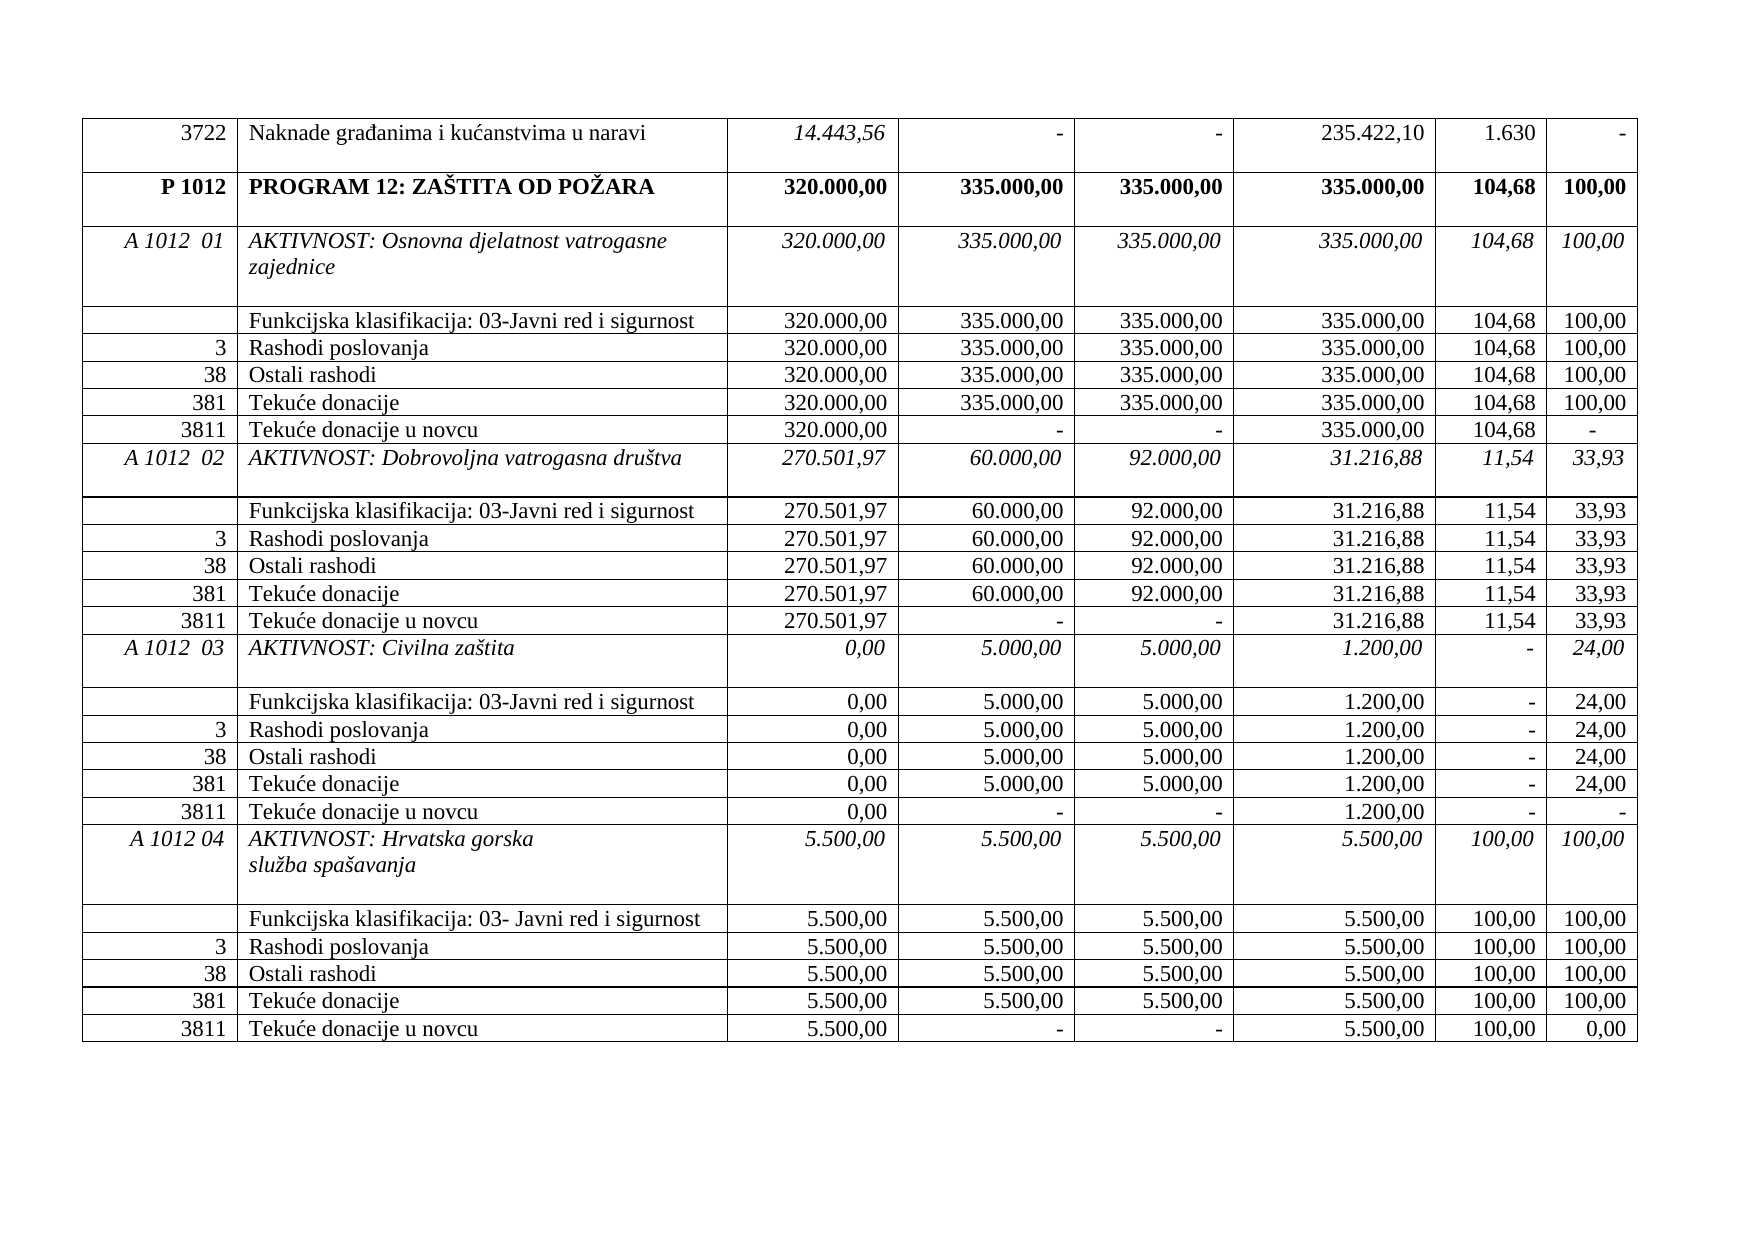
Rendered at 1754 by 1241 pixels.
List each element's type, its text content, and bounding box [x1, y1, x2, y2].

table_cell 0,00 [728, 743, 898, 769]
table_cell 0,00 [728, 688, 898, 714]
table_cell 320.000,00 [728, 307, 898, 333]
table_cell 33,93 [1547, 580, 1637, 606]
table_cell 381 [83, 389, 237, 415]
table_cell - [1547, 119, 1637, 172]
table_cell 3 [83, 334, 237, 361]
table_cell 3811 [83, 416, 237, 443]
table_cell 5.000,00 [1075, 716, 1233, 742]
table_cell 5.000,00 [1075, 743, 1233, 769]
table_cell 5.000,00 [899, 716, 1074, 742]
table_cell - [1436, 635, 1546, 687]
table_cell 31.216,88 [1234, 444, 1435, 496]
table_cell 335.000,00 [1075, 389, 1233, 415]
table_cell Funkcijska klasifikacija: 03-Javni red i sigurnost [238, 498, 727, 524]
table_cell 31.216,88 [1234, 607, 1435, 633]
table_cell 33,93 [1547, 552, 1637, 579]
table_cell 14.443,56 [728, 119, 898, 172]
table_cell 24,00 [1547, 770, 1637, 797]
table_cell AKTIVNOST: Hrvatska gorska služba spašavanja [238, 825, 727, 904]
table_cell Tekuće donacije u novcu [238, 798, 727, 824]
table_cell 1.200,00 [1234, 716, 1435, 742]
table_cell - [1075, 1015, 1233, 1041]
table_cell - [1436, 688, 1546, 714]
table_cell Tekuće donacije u novcu [238, 1015, 727, 1041]
table_cell 11,54 [1436, 444, 1546, 496]
table_cell 11,54 [1436, 498, 1546, 524]
table_cell 335.000,00 [1075, 227, 1233, 306]
table_cell Rashodi poslovanja [238, 525, 727, 551]
table_cell 92.000,00 [1075, 525, 1233, 551]
table_cell [83, 498, 237, 524]
table_cell 335.000,00 [1075, 362, 1233, 388]
table_cell 100,00 [1547, 389, 1637, 415]
table_cell 335.000,00 [899, 227, 1074, 306]
table_cell Rashodi poslovanja [238, 334, 727, 361]
table_cell 5.500,00 [728, 905, 898, 932]
table_cell 5.000,00 [1075, 688, 1233, 714]
table_cell 104,68 [1436, 416, 1546, 443]
table_cell 3811 [83, 607, 237, 633]
table_cell [83, 688, 237, 714]
table_cell - [899, 416, 1074, 443]
table_cell - [899, 1015, 1074, 1041]
table_cell 92.000,00 [1075, 552, 1233, 579]
table_cell 381 [83, 988, 237, 1014]
table_cell Tekuće donacije [238, 988, 727, 1014]
table_cell 3 [83, 933, 237, 959]
table_cell AKTIVNOST: Osnovna djelatnost vatrogasne zajednice [238, 227, 727, 306]
table_cell 104,68 [1436, 173, 1546, 226]
table_cell 104,68 [1436, 307, 1546, 333]
table_cell Rashodi poslovanja [238, 716, 727, 742]
table_cell Naknade građanima i kućanstvima u naravi [238, 119, 727, 172]
table_cell Tekuće donacije [238, 389, 727, 415]
table_cell 335.000,00 [1234, 334, 1435, 361]
table_cell 11,54 [1436, 552, 1546, 579]
table_cell 1.200,00 [1234, 798, 1435, 824]
table_cell 0,00 [1547, 1015, 1637, 1041]
table_cell - [1075, 798, 1233, 824]
table_cell 270.501,97 [728, 498, 898, 524]
table_cell 100,00 [1436, 1015, 1546, 1041]
table_cell 31.216,88 [1234, 552, 1435, 579]
table_cell 320.000,00 [728, 173, 898, 226]
table_cell 11,54 [1436, 525, 1546, 551]
table_cell 100,00 [1436, 960, 1546, 986]
table_cell Funkcijska klasifikacija: 03-Javni red i sigurnost [238, 307, 727, 333]
table_cell 335.000,00 [1075, 307, 1233, 333]
table_cell 38 [83, 960, 237, 986]
table_cell - [1436, 770, 1546, 797]
table_cell 0,00 [728, 635, 898, 687]
table_cell - [1547, 416, 1637, 443]
table_cell 270.501,97 [728, 552, 898, 579]
table_cell 33,93 [1547, 525, 1637, 551]
table_cell 3811 [83, 1015, 237, 1041]
table_cell 100,00 [1547, 307, 1637, 333]
table_cell 100,00 [1547, 825, 1637, 904]
table_cell 335.000,00 [1234, 362, 1435, 388]
table_cell 5.500,00 [1234, 825, 1435, 904]
table_cell [83, 307, 237, 333]
table_cell 3 [83, 525, 237, 551]
table_cell A 1012 01 [83, 227, 237, 306]
table_cell 381 [83, 770, 237, 797]
table_cell Ostali rashodi [238, 960, 727, 986]
table_cell 100,00 [1547, 173, 1637, 226]
table_cell 3722 [83, 119, 237, 172]
table_cell 38 [83, 362, 237, 388]
table_cell 5.500,00 [1234, 960, 1435, 986]
table_cell 1.630 [1436, 119, 1546, 172]
table_cell 5.500,00 [728, 960, 898, 986]
table_cell 24,00 [1547, 688, 1637, 714]
table_cell [83, 905, 237, 932]
table_cell 3811 [83, 798, 237, 824]
table_cell Funkcijska klasifikacija: 03- Javni red i sigurnost [238, 905, 727, 932]
table_cell A 1012 02 [83, 444, 237, 496]
table_cell 0,00 [728, 770, 898, 797]
table_cell 60.000,00 [899, 580, 1074, 606]
table_cell 320.000,00 [728, 227, 898, 306]
table_cell A 1012 04 [83, 825, 237, 904]
table_cell 5.000,00 [899, 635, 1074, 687]
table_cell 5.500,00 [728, 988, 898, 1014]
table_cell AKTIVNOST: Dobrovoljna vatrogasna društva [238, 444, 727, 496]
table_cell 92.000,00 [1075, 498, 1233, 524]
table_cell Ostali rashodi [238, 552, 727, 579]
table_cell 104,68 [1436, 334, 1546, 361]
table_cell 1.200,00 [1234, 743, 1435, 769]
table_cell 100,00 [1547, 227, 1637, 306]
table_cell 24,00 [1547, 743, 1637, 769]
table_cell 270.501,97 [728, 444, 898, 496]
table_cell 335.000,00 [1234, 227, 1435, 306]
table_cell 100,00 [1547, 933, 1637, 959]
table_cell 270.501,97 [728, 580, 898, 606]
table_cell 5.500,00 [1234, 905, 1435, 932]
table_cell Tekuće donacije [238, 770, 727, 797]
table_cell 11,54 [1436, 607, 1546, 633]
table_cell 5.000,00 [899, 743, 1074, 769]
table_cell 335.000,00 [1234, 416, 1435, 443]
table_cell 5.000,00 [1075, 635, 1233, 687]
table_cell 335.000,00 [1234, 307, 1435, 333]
table_cell - [1436, 743, 1546, 769]
table_cell 335.000,00 [899, 307, 1074, 333]
table_cell AKTIVNOST: Civilna zaštita [238, 635, 727, 687]
table_cell 104,68 [1436, 362, 1546, 388]
table_cell 31.216,88 [1234, 498, 1435, 524]
table_cell Funkcijska klasifikacija: 03-Javni red i sigurnost [238, 688, 727, 714]
table_cell 92.000,00 [1075, 444, 1233, 496]
table_cell Ostali rashodi [238, 362, 727, 388]
table_cell 5.500,00 [1075, 905, 1233, 932]
table_cell 100,00 [1436, 825, 1546, 904]
table_cell - [1547, 798, 1637, 824]
table_cell 92.000,00 [1075, 580, 1233, 606]
table_cell 320.000,00 [728, 389, 898, 415]
table_cell 33,93 [1547, 498, 1637, 524]
table_cell 5.500,00 [728, 825, 898, 904]
table_cell 31.216,88 [1234, 580, 1435, 606]
table_cell 5.500,00 [1234, 933, 1435, 959]
table_cell 0,00 [728, 798, 898, 824]
table_cell - [899, 119, 1074, 172]
table_cell 100,00 [1547, 960, 1637, 986]
table_cell 5.500,00 [1075, 825, 1233, 904]
table_cell 5.500,00 [1234, 1015, 1435, 1041]
table_cell PROGRAM 12: ZAŠTITA OD POŽARA [238, 173, 727, 226]
table_cell 5.000,00 [899, 770, 1074, 797]
table_cell 100,00 [1436, 933, 1546, 959]
table_cell 335.000,00 [899, 362, 1074, 388]
table_cell 24,00 [1547, 716, 1637, 742]
table_cell 335.000,00 [1234, 173, 1435, 226]
table_cell A 1012 03 [83, 635, 237, 687]
table_cell 100,00 [1547, 905, 1637, 932]
table_cell 11,54 [1436, 580, 1546, 606]
table_cell 335.000,00 [1075, 173, 1233, 226]
table_cell 100,00 [1436, 905, 1546, 932]
table_cell 24,00 [1547, 635, 1637, 687]
table_cell 335.000,00 [1234, 389, 1435, 415]
table_cell 5.500,00 [1075, 960, 1233, 986]
table_cell Ostali rashodi [238, 743, 727, 769]
table_cell 60.000,00 [899, 552, 1074, 579]
table_cell 335.000,00 [899, 389, 1074, 415]
table_cell 5.500,00 [728, 933, 898, 959]
table_cell 5.500,00 [899, 825, 1074, 904]
table_cell 5.500,00 [899, 988, 1074, 1014]
table_cell - [899, 798, 1074, 824]
table_cell 100,00 [1547, 988, 1637, 1014]
table_cell 5.500,00 [1234, 988, 1435, 1014]
table_cell 235.422,10 [1234, 119, 1435, 172]
table_cell 33,93 [1547, 444, 1637, 496]
table_cell 100,00 [1436, 988, 1546, 1014]
table_cell 5.000,00 [899, 688, 1074, 714]
table_cell P 1012 [83, 173, 237, 226]
table_cell 1.200,00 [1234, 635, 1435, 687]
table_cell 3 [83, 716, 237, 742]
table_cell - [1075, 607, 1233, 633]
table_cell 335.000,00 [1075, 334, 1233, 361]
table_cell 100,00 [1547, 362, 1637, 388]
table_cell 270.501,97 [728, 525, 898, 551]
table_cell 320.000,00 [728, 334, 898, 361]
table_cell - [1075, 416, 1233, 443]
table_cell 1.200,00 [1234, 770, 1435, 797]
table_cell 33,93 [1547, 607, 1637, 633]
table_cell 5.000,00 [1075, 770, 1233, 797]
table_cell 104,68 [1436, 389, 1546, 415]
table_cell 270.501,97 [728, 607, 898, 633]
table_cell 1.200,00 [1234, 688, 1435, 714]
table_cell 320.000,00 [728, 416, 898, 443]
table_cell 0,00 [728, 716, 898, 742]
table_cell Tekuće donacije u novcu [238, 416, 727, 443]
table_cell 335.000,00 [899, 173, 1074, 226]
table_cell - [1436, 798, 1546, 824]
table_cell 381 [83, 580, 237, 606]
table_cell 38 [83, 552, 237, 579]
table_cell 38 [83, 743, 237, 769]
table_cell 100,00 [1547, 334, 1637, 361]
table_cell - [1436, 716, 1546, 742]
table_cell 320.000,00 [728, 362, 898, 388]
table_cell 5.500,00 [1075, 933, 1233, 959]
table_cell Rashodi poslovanja [238, 933, 727, 959]
table_cell 31.216,88 [1234, 525, 1435, 551]
table_cell 5.500,00 [899, 933, 1074, 959]
table_cell 5.500,00 [1075, 988, 1233, 1014]
table_cell 104,68 [1436, 227, 1546, 306]
table_cell 335.000,00 [899, 334, 1074, 361]
table_cell - [1075, 119, 1233, 172]
table_cell 60.000,00 [899, 444, 1074, 496]
table_cell - [899, 607, 1074, 633]
table_cell Tekuće donacije u novcu [238, 607, 727, 633]
table_cell 5.500,00 [899, 960, 1074, 986]
table_cell 5.500,00 [728, 1015, 898, 1041]
table_cell Tekuće donacije [238, 580, 727, 606]
table_cell 60.000,00 [899, 498, 1074, 524]
table_cell 5.500,00 [899, 905, 1074, 932]
table_cell 60.000,00 [899, 525, 1074, 551]
